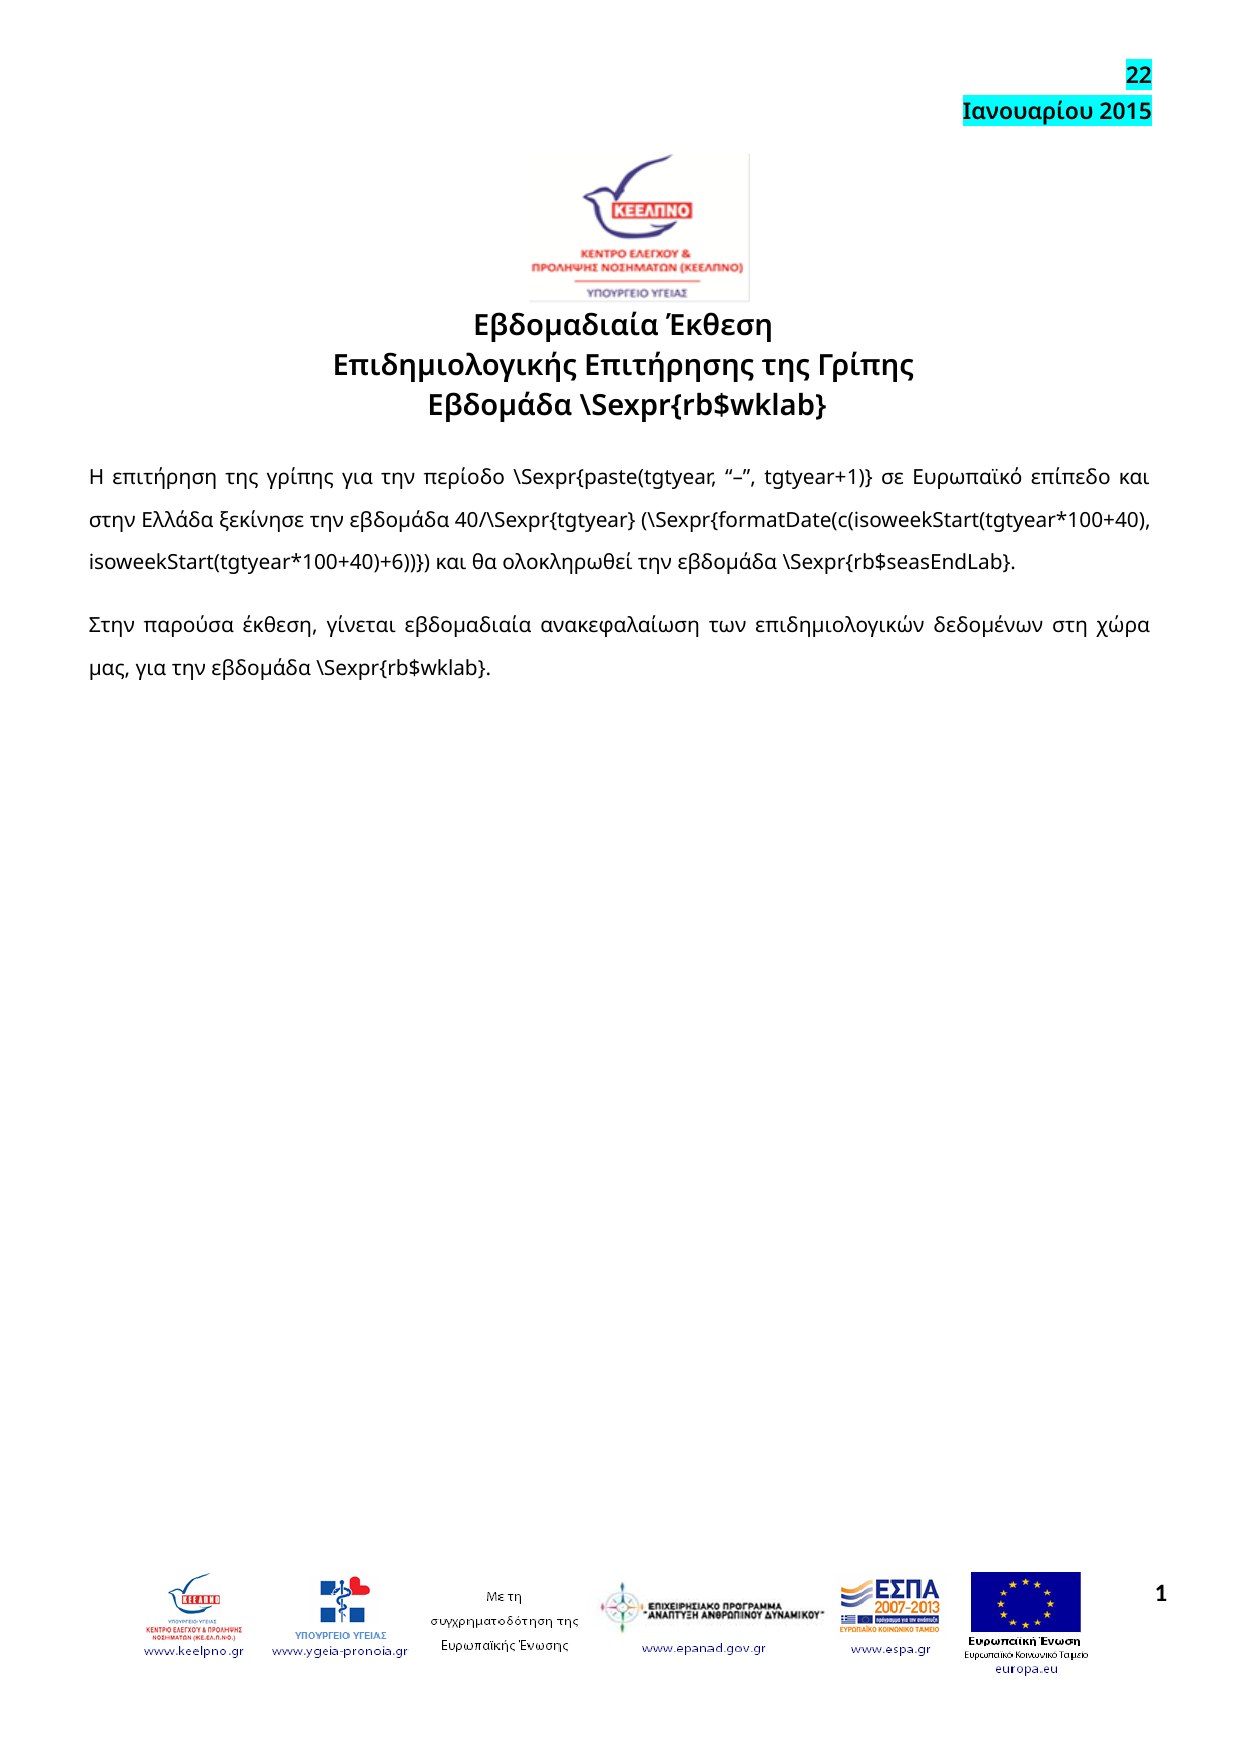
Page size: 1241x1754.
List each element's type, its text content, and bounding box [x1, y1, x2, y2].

subtitle Επιδημιολογικής Επιτήρησης της Γρίπης [44, 344, 1202, 384]
subtitle Eβδομάδα \Sexpr{rb$wklab} [44, 384, 1202, 423]
picture [137, 1564, 1103, 1681]
picture [529, 154, 750, 305]
subtitle Εβδομαδιαία Έκθεση [44, 305, 1202, 344]
text Στην παρούσα έκθεση, γίνεται εβδομαδιαία ανακεφαλαίωση των επιδημιολογικών δεδομένων στη χώρα μας, για την εβδομάδα \Sexpr{rb$wklab}. [88, 611, 1152, 682]
text Η επιτήρηση της γρίπης για την περίοδο \Sexpr{paste(tgtyear, “–”, tgtyear+1)} σε Ευρωπαϊκό επίπεδο και στην Ελλάδα ξεκίνησε την εβδομάδα 40/\Sexpr{tgtyear} (\Sexpr{formatDate(c(isoweekStart(tgtyear*100+40), isoweekStart(tgtyear*100+40)+6))}) και θα ολοκληρωθεί την εβδομάδα \Sexpr{rb$seasEndLab}. [88, 462, 1152, 576]
